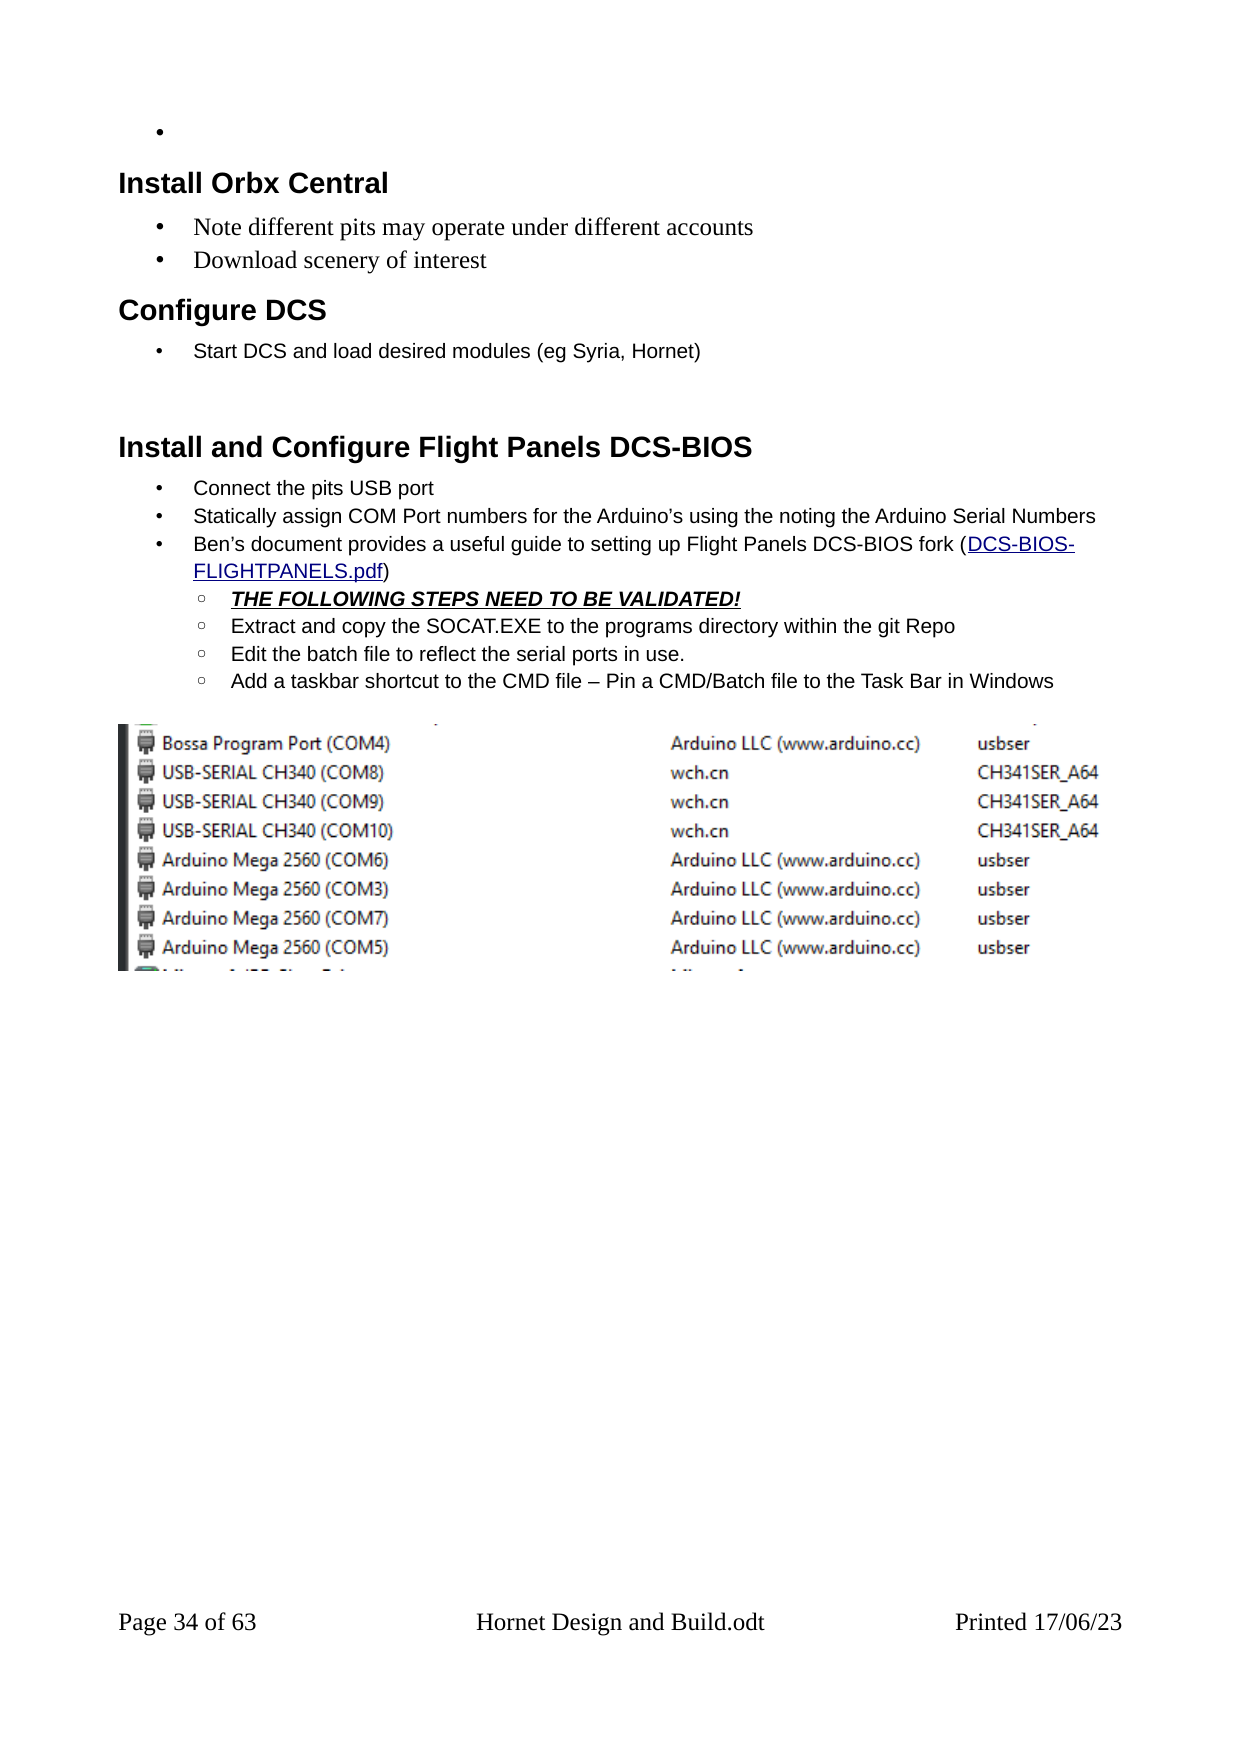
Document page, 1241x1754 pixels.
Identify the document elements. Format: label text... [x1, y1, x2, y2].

picture [118, 724, 1123, 971]
list Start DCS and load desired modules (eg Syria, Hornet) [156, 339, 1122, 363]
list Extract and copy the SOCAT.EXE to the programs directory within the git Repo [193, 614, 1122, 638]
list Note different pits may operate under different accounts [156, 212, 1122, 241]
list THE FOLLOWING STEPS NEED TO BE VALIDATED! [193, 587, 1122, 611]
list Statically assign COM Port numbers for the Arduino’s using the noting the Arduino Serial Numbers [156, 504, 1122, 528]
subtitle Install Orbx Central [118, 166, 1122, 199]
subtitle Install and Configure Flight Panels DCS-BIOS [118, 430, 1122, 464]
list Add a taskbar shortcut to the CMD file – Pin a CMD/Batch file to the Task Bar in Windows [193, 669, 1122, 693]
list Ben’s document provides a useful guide to setting up Flight Panels DCS-BIOS fork (DCS-BIOS-FLIGHTPANELS.pdf) [156, 531, 1122, 583]
subtitle Configure DCS [118, 293, 1122, 326]
list Edit the batch file to reflect the serial ports in use. [193, 642, 1122, 666]
list Connect the pits USB port [156, 476, 1122, 500]
list Download scenery of interest [156, 245, 1122, 274]
